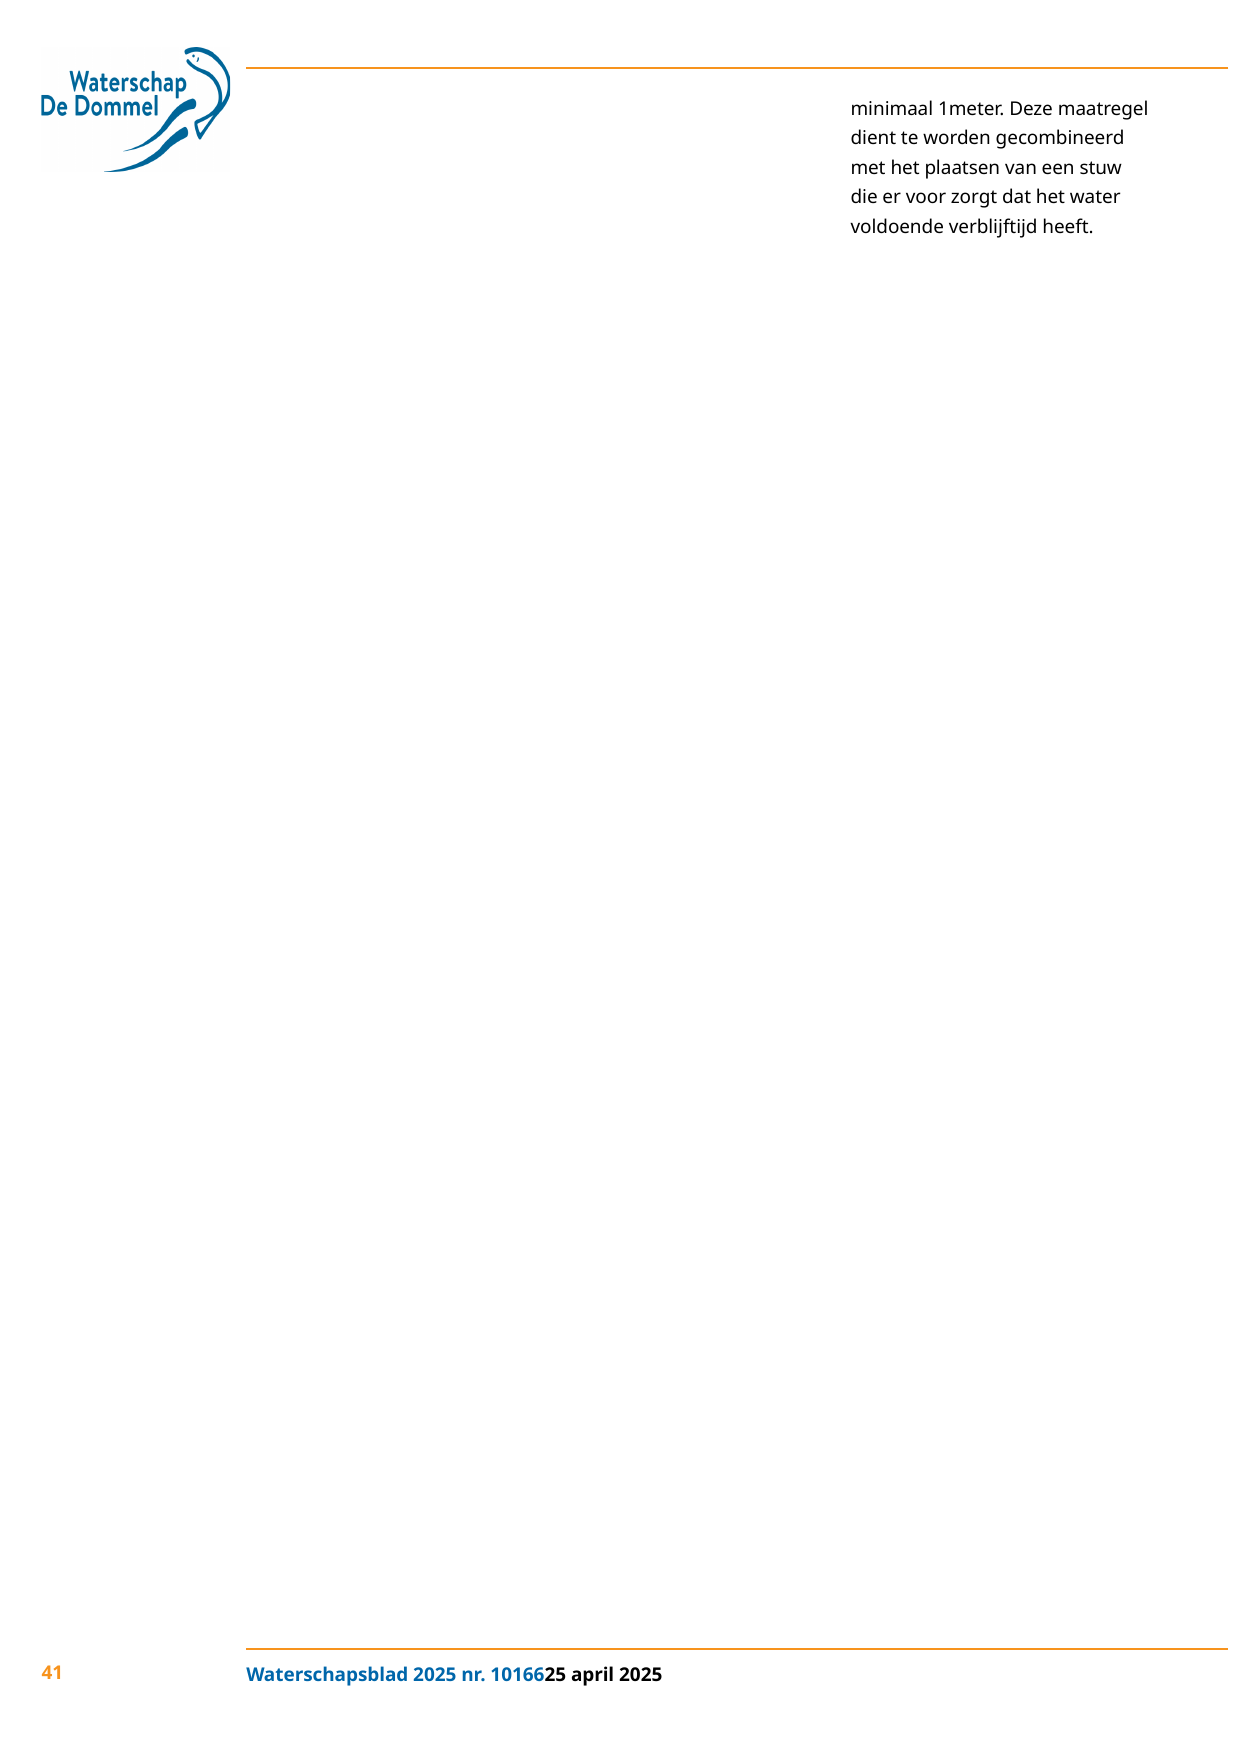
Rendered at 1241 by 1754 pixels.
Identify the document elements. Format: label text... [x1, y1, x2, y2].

table_cell [549, 265, 850, 290]
picture [198, 118, 210, 131]
table_cell [850, 290, 1152, 316]
table_cell [850, 265, 1152, 290]
table_cell minimaal 1meter. Deze maatregel dient te worden gecombineerd met het plaatsen van een stuw die er voor zorgt dat het water voldoende verblijftijd heeft. [850, 95, 1152, 239]
table_cell [549, 239, 850, 264]
table_cell [549, 95, 850, 239]
picture [41, 47, 231, 172]
table_cell [248, 290, 549, 316]
picture [204, 47, 231, 76]
table_cell [248, 95, 549, 239]
picture [45, 99, 51, 111]
table_cell [248, 265, 549, 290]
table_cell [248, 239, 549, 264]
table_cell [549, 290, 850, 316]
table_cell [850, 239, 1152, 264]
